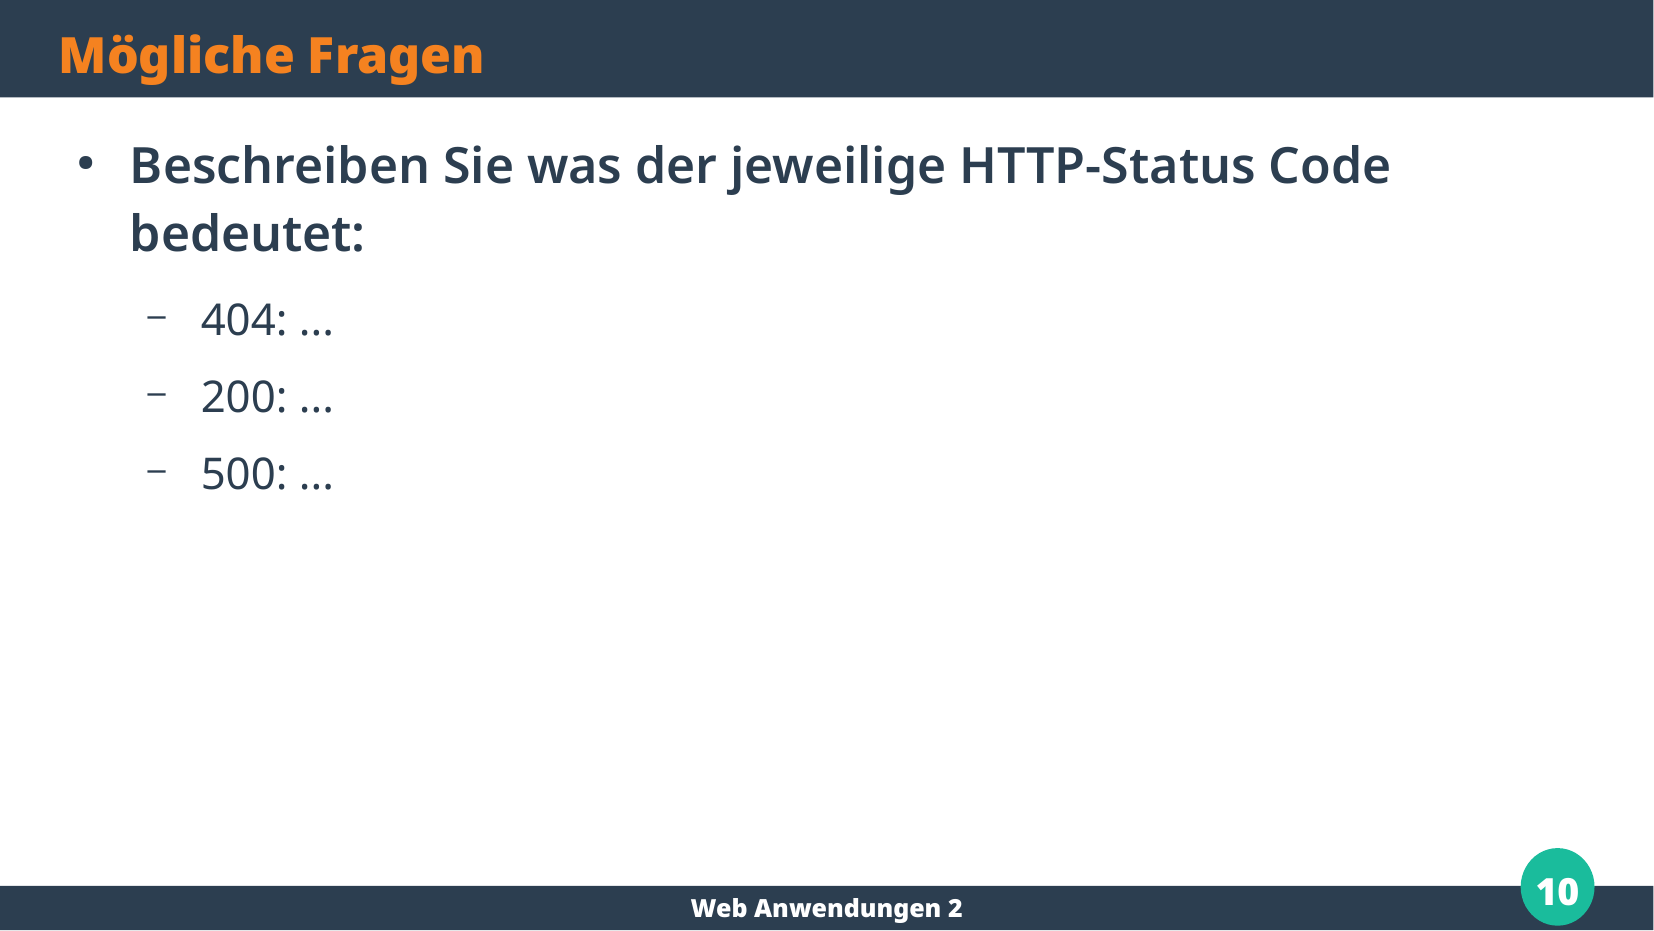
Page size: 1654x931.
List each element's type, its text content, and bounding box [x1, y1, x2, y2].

list Beschreiben Sie was der jeweilige HTTP-Status Code bedeutet: 404: ... 200: ... 500: ... [59, 129, 1595, 864]
title Mögliche Fragen [59, 8, 1595, 89]
